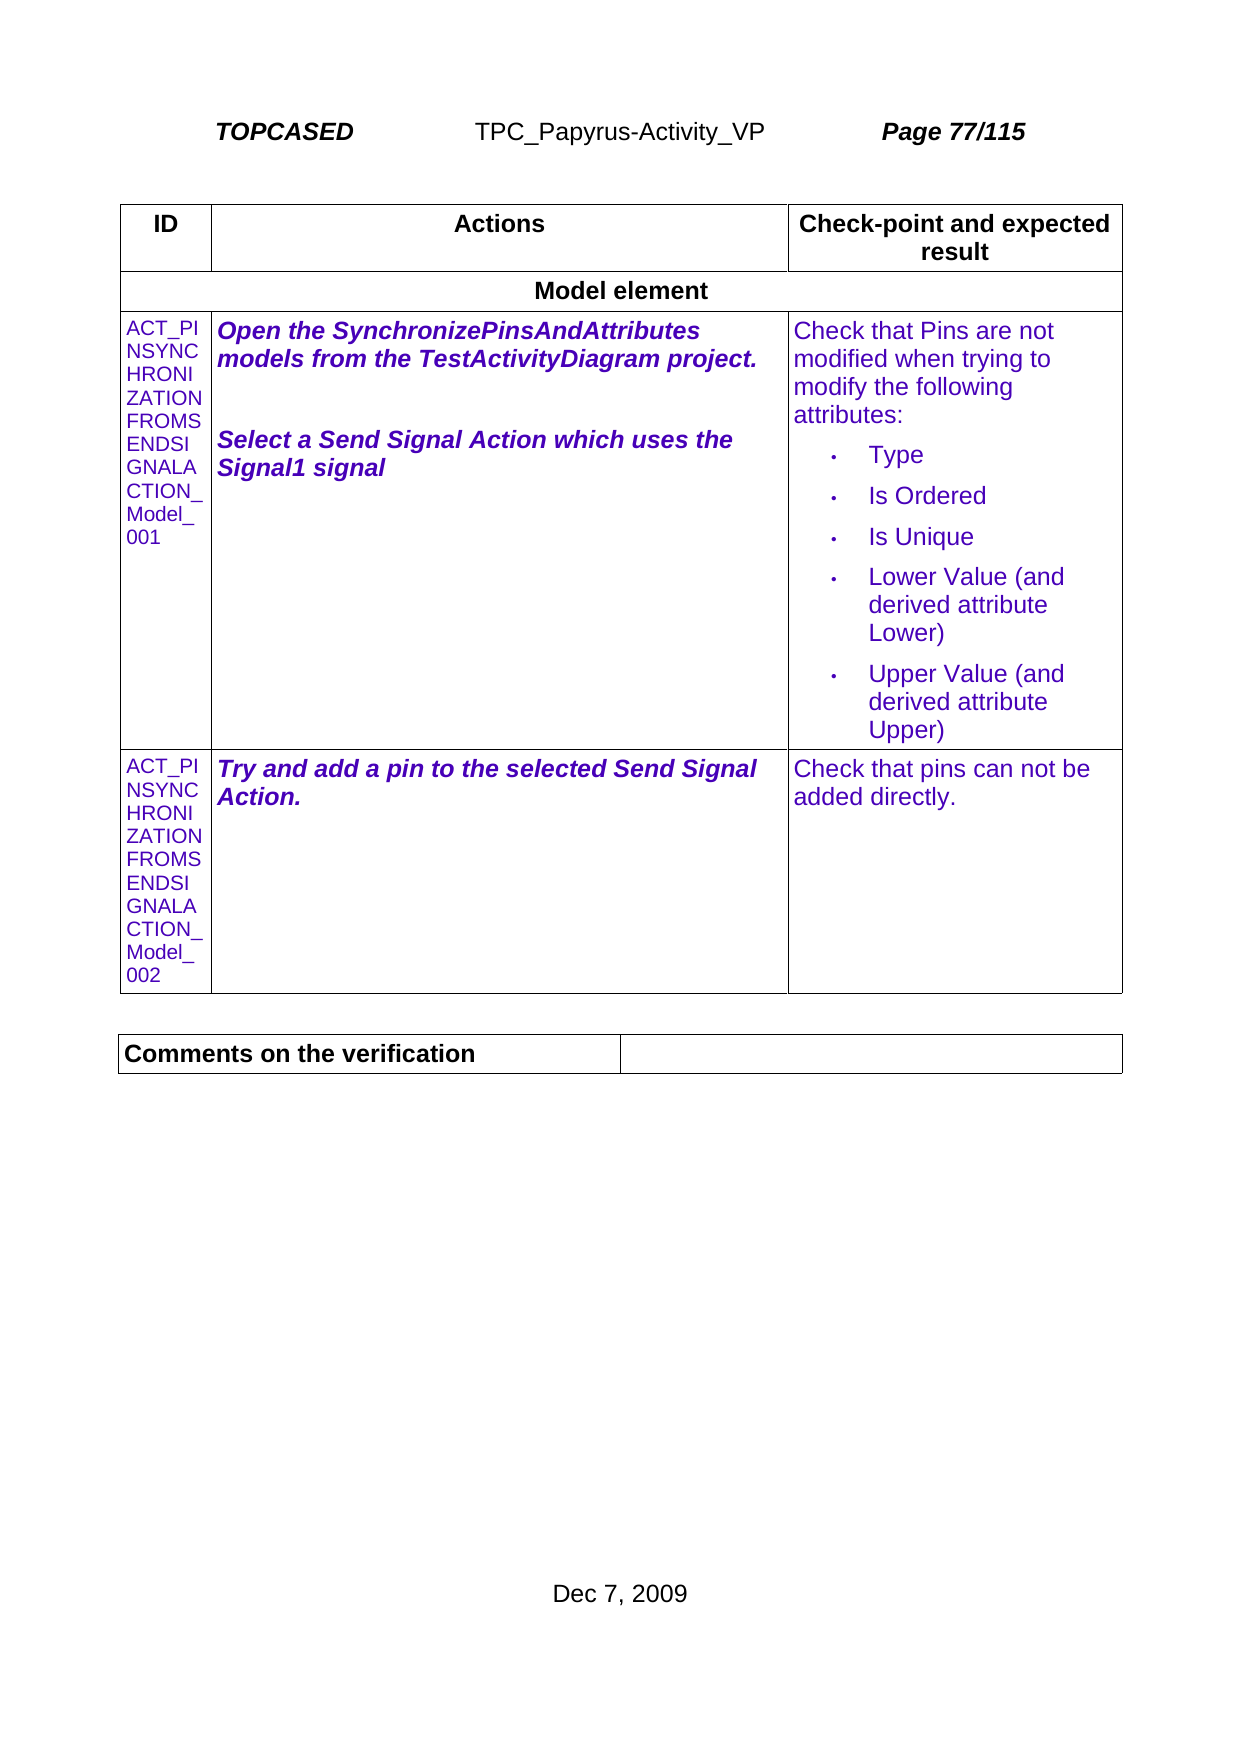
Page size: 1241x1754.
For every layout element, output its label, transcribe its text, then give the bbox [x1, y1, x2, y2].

table_cell Check that pins can not be added directly. [789, 750, 1122, 993]
table_cell Model element [121, 272, 1122, 311]
table_header Actions [212, 205, 787, 271]
table_cell Try and add a pin to the selected Send Signal Action. [212, 750, 787, 993]
table_cell ACT_PINSYNCHRONIZATIONFROMSENDSIGNALACTION_Model_001 [121, 312, 211, 749]
table_cell Open the SynchronizePinsAndAttributes models from the TestActivityDiagram project. Select a Send Signal Action which uses the Signal1 signal [212, 312, 787, 749]
table_header ID [121, 205, 211, 271]
table_header [621, 1035, 1122, 1073]
table_header Check-point and expected result [789, 205, 1122, 271]
table_cell ACT_PINSYNCHRONIZATIONFROMSENDSIGNALACTION_Model_002 [121, 750, 211, 993]
table_cell Check that Pins are not modified when trying to modify the following attributes: Type Is Ordered Is Unique Lower Value (and derived attribute Lower) Upper Value (and derived attribute Upper) [789, 312, 1122, 749]
table_header Comments on the verification [119, 1035, 620, 1073]
